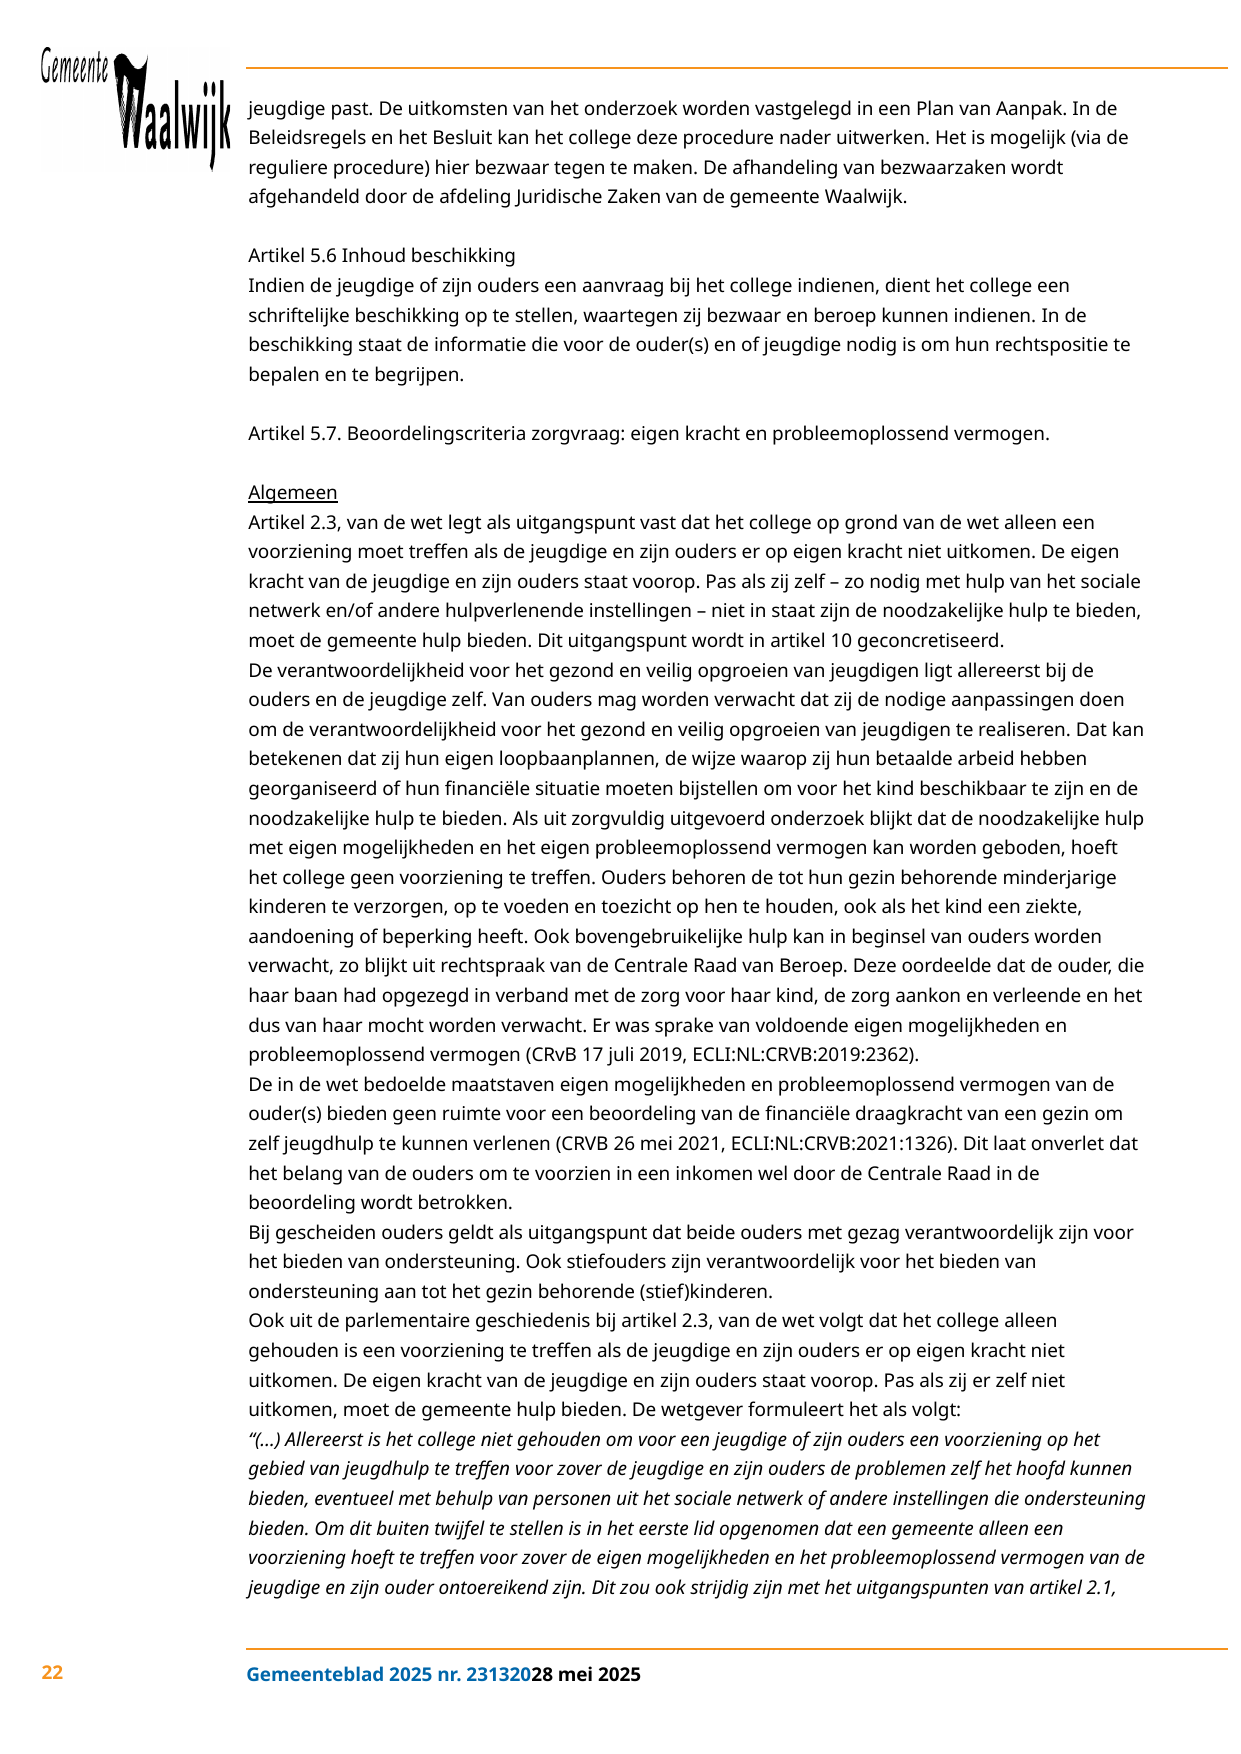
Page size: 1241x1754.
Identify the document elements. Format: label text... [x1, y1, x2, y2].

text Algemeen [248, 479, 1152, 505]
text Artikel 5.7. Beoordelingscriteria zorgvraag: eigen kracht en probleemoplossend vermogen. [248, 420, 1152, 446]
picture [41, 47, 231, 172]
text De verantwoordelijkheid voor het gezond en veilig opgroeien van jeugdigen ligt allereerst bij de ouders en de jeugdige zelf. Van ouders mag worden verwacht dat zij de nodige aanpassingen doen om de verantwoordelijkheid voor het gezond en veilig opgroeien van jeugdigen te realiseren. Dat kan betekenen dat zij hun eigen loopbaanplannen, de wijze waarop zij hun betaalde arbeid hebben georganiseerd of hun financiële situatie moeten bijstellen om voor het kind beschikbaar te zijn en de noodzakelijke hulp te bieden. Als uit zorgvuldig uitgevoerd onderzoek blijkt dat de noodzakelijke hulp met eigen mogelijkheden en het eigen probleemoplossend vermogen kan worden geboden, hoeft het college geen voorziening te treffen. Ouders behoren de tot hun gezin behorende minderjarige kinderen te verzorgen, op te voeden en toezicht op hen te houden, ook als het kind een ziekte, aandoening of beperking heeft. Ook bovengebruikelijke hulp kan in beginsel van ouders worden verwacht, zo blijkt uit rechtspraak van de Centrale Raad van Beroep. Deze oordeelde dat de ouder, die haar baan had opgezegd in verband met de zorg voor haar kind, de zorg aankon en verleende en het dus van haar mocht worden verwacht. Er was sprake van voldoende eigen mogelijkheden en probleemoplossend vermogen (CRvB 17 juli 2019, ECLI:NL:CRVB:2019:2362). [248, 657, 1152, 1067]
text Artikel 5.6 Inhoud beschikking [248, 243, 1152, 268]
text Bij gescheiden ouders geldt als uitgangspunt dat beide ouders met gezag verantwoordelijk zijn voor het bieden van ondersteuning. Ook stiefouders zijn verantwoordelijk voor het bieden van ondersteuning aan tot het gezin behorende (stief)kinderen. [248, 1219, 1152, 1304]
text jeugdige past. De uitkomsten van het onderzoek worden vastgelegd in een Plan van Aanpak. In de Beleidsregels en het Besluit kan het college deze procedure nader uitwerken. Het is mogelijk (via de reguliere procedure) hier bezwaar tegen te maken. De afhandeling van bezwaarzaken wordt afgehandeld door de afdeling Juridische Zaken van de gemeente Waalwijk. [248, 95, 1152, 209]
text Artikel 2.3, van de wet legt als uitgangspunt vast dat het college op grond van de wet alleen een voorziening moet treffen als de jeugdige en zijn ouders er op eigen kracht niet uitkomen. De eigen kracht van de jeugdige en zijn ouders staat voorop. Pas als zij zelf – zo nodig met hulp van het sociale netwerk en/of andere hulpverlenende instellingen – niet in staat zijn de noodzakelijke hulp te bieden, moet de gemeente hulp bieden. Dit uitgangspunt wordt in artikel 10 geconcretiseerd. [248, 509, 1152, 653]
text De in de wet bedoelde maatstaven eigen mogelijkheden en probleemoplossend vermogen van de ouder(s) bieden geen ruimte voor een beoordeling van de financiële draagkracht van een gezin om zelf jeugdhulp te kunnen verlenen (CRVB 26 mei 2021, ECLI:NL:CRVB:2021:1326). Dit laat onverlet dat het belang van de ouders om te voorzien in een inkomen wel door de Centrale Raad in de beoordeling wordt betrokken. [248, 1071, 1152, 1215]
text Indien de jeugdige of zijn ouders een aanvraag bij het college indienen, dient het college een schriftelijke beschikking op te stellen, waartegen zij bezwaar en beroep kunnen indienen. In de beschikking staat de informatie die voor de ouder(s) en of jeugdige nodig is om hun rechtspositie te bepalen en te begrijpen. [248, 272, 1152, 387]
text Ook uit de parlementaire geschiedenis bij artikel 2.3, van de wet volgt dat het college alleen gehouden is een voorziening te treffen als de jeugdige en zijn ouders er op eigen kracht niet uitkomen. De eigen kracht van de jeugdige en zijn ouders staat voorop. Pas als zij er zelf niet uitkomen, moet de gemeente hulp bieden. De wetgever formuleert het als volgt: [248, 1308, 1152, 1422]
text “(…) Allereerst is het college niet gehouden om voor een jeugdige of zijn ouders een voorziening op het gebied van jeugdhulp te treffen voor zover de jeugdige en zijn ouders de problemen zelf het hoofd kunnen bieden, eventueel met behulp van personen uit het sociale netwerk of andere instellingen die ondersteuning bieden. Om dit buiten twijfel te stellen is in het eerste lid opgenomen dat een gemeente alleen een voorziening hoeft te treffen voor zover de eigen mogelijkheden en het probleemoplossend vermogen van de jeugdige en zijn ouder ontoereikend zijn. Dit zou ook strijdig zijn met het uitgangspunten van artikel 2.1, [248, 1426, 1152, 1600]
